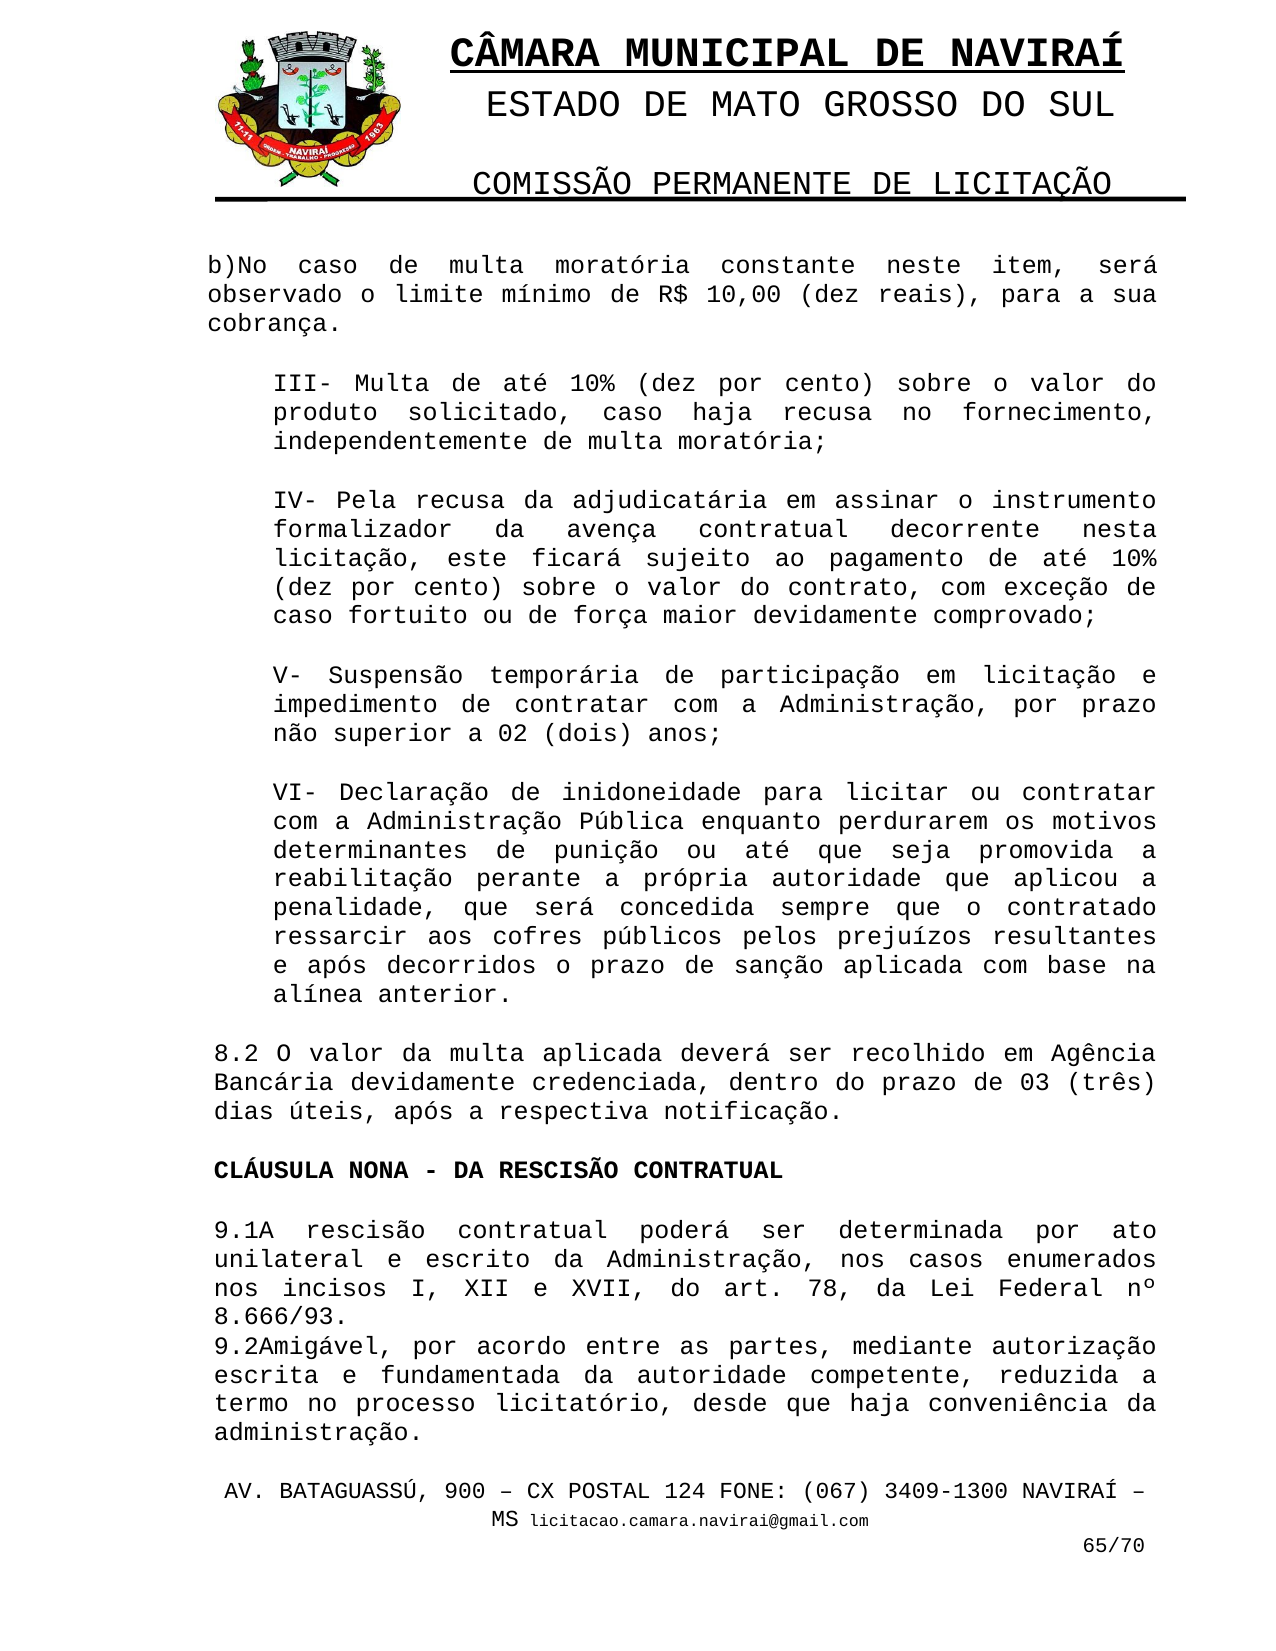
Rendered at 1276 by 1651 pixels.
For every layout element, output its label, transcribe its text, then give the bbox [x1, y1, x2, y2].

list - Pela recusa da adjudicatária em assinar o instrumento formalizador da avença contratual decorrente nesta licitação, este ficará sujeito ao pagamento de até 10% (dez por cento) sobre o valor do contrato, com exceção de caso fortuito ou de força maior devidamente comprovado; [124, 488, 1157, 631]
list No caso de multa moratória constante neste item, será observado o limite mínimo de R$ 10,00 (dez reais), para a sua cobrança. [124, 253, 1158, 339]
list - Suspensão temporária de participação em licitação e impedimento de contratar com a Administração, por prazo não superior a 02 (dois) anos; [124, 662, 1157, 748]
text CLÁUSULA NONA - DA RESCISÃO CONTRATUAL [213, 1158, 1172, 1186]
list - Multa de até 10% (dez por cento) sobre o valor do produto solicitado, caso haja recusa no fornecimento, independentemente de multa moratória; [124, 371, 1157, 457]
list A rescisão contratual poderá ser determinada por ato unilateral e escrito da Administração, nos casos enumerados nos incisos I, XII e XVII, do art. 78, da Lei Federal nº 8.666/93. [124, 1217, 1157, 1332]
text 8.2 O valor da multa aplicada deverá ser recolhido em Agência Bancária devidamente credenciada, dentro do prazo de 03 (três) dias úteis, após a respectiva notificação. [213, 1041, 1157, 1127]
list Amigável, por acordo entre as partes, mediante autorização escrita e fundamentada da autoridade competente, reduzida a termo no processo licitatório, desde que haja conveniência da administração. [124, 1333, 1157, 1448]
list - Declaração de inidoneidade para licitar ou contratar com a Administração Pública enquanto perdurarem os motivos determinantes de punição ou até que seja promovida a reabilitação perante a própria autoridade que aplicou a penalidade, que será concedida sempre que o contratado ressarcir aos cofres públicos pelos prejuízos resultantes e após decorridos o prazo de sanção aplicada com base na alínea anterior. [124, 779, 1157, 1010]
